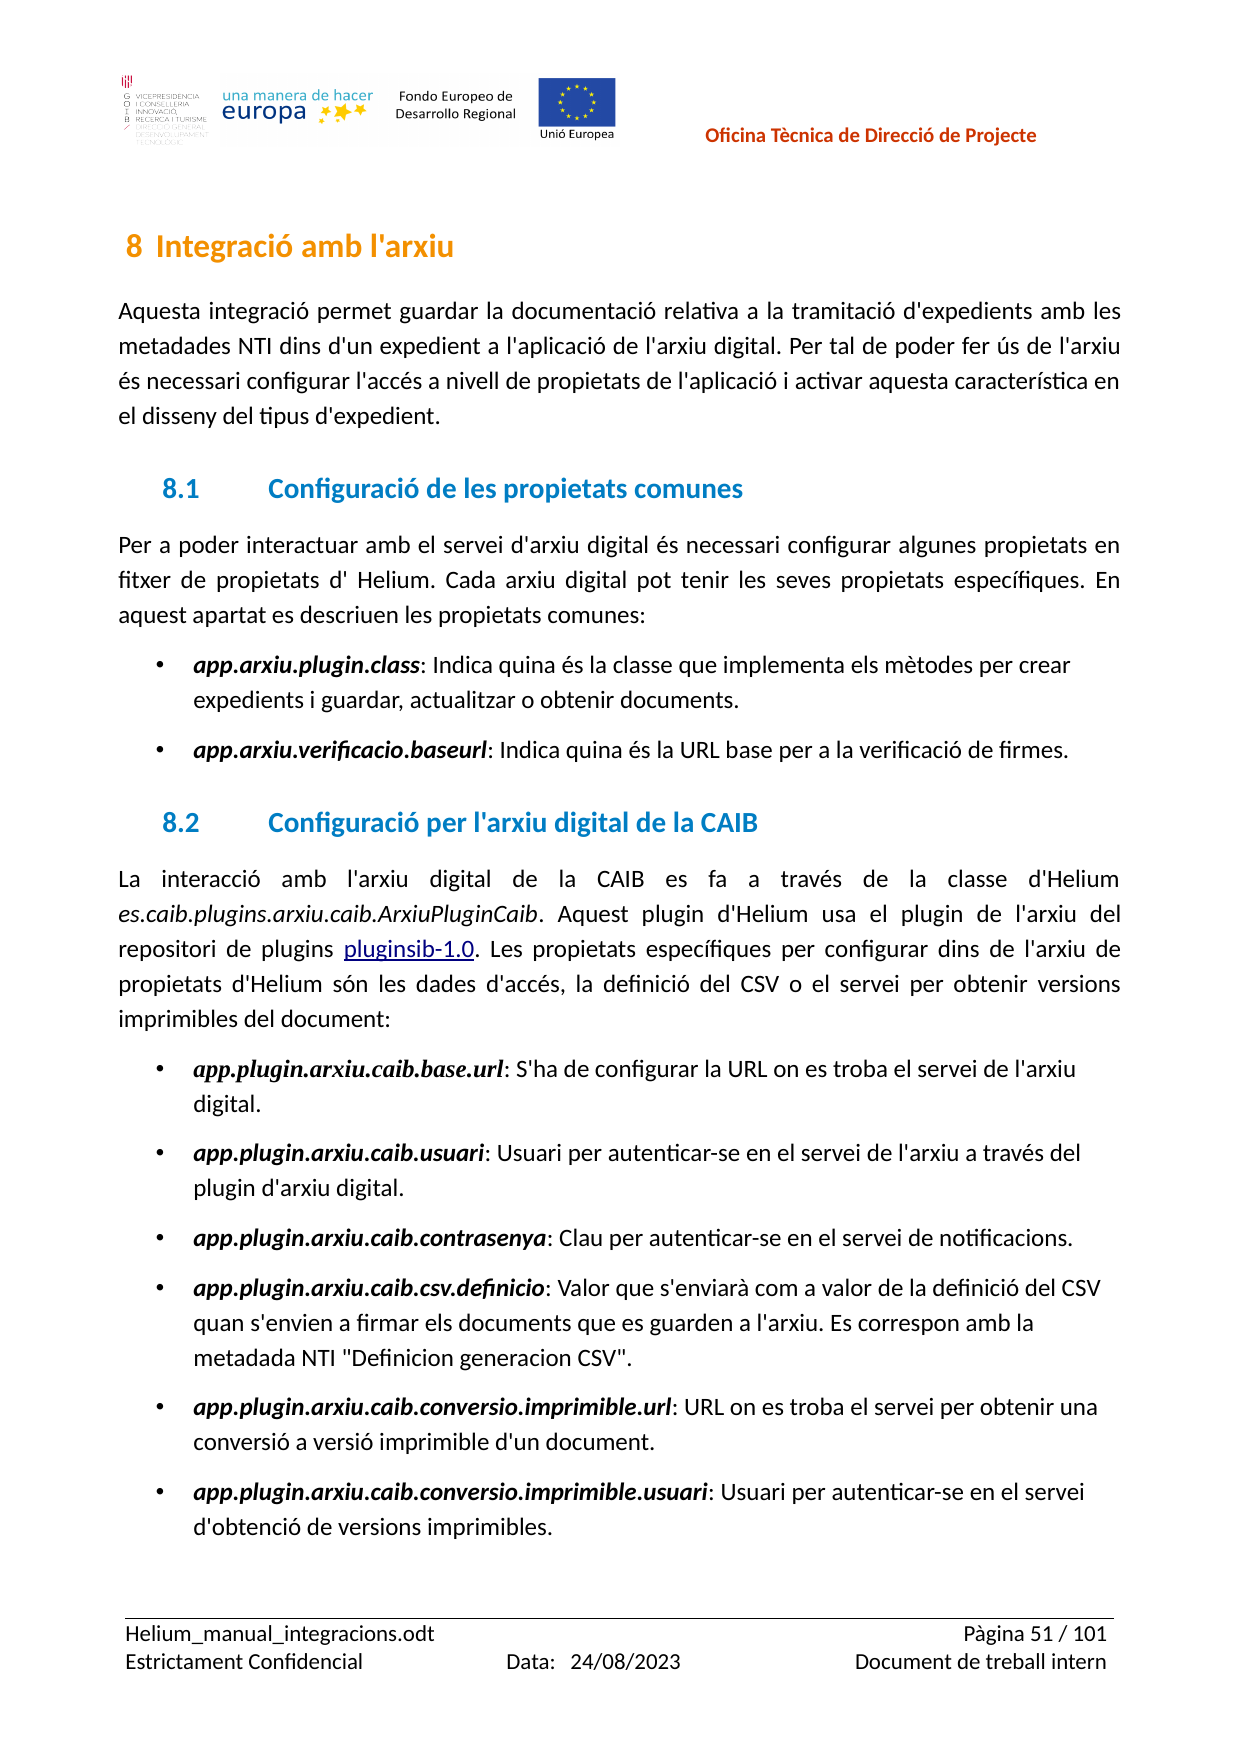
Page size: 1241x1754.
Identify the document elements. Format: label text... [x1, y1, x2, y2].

list app.plugin.arxiu.caib.csv.definicio: Valor que s'enviarà com a valor de la definició del CSV quan s'envien a firmar els documents que es guarden a l'arxiu. Es correspon amb la metadada NTI "Definicion generacion CSV". [156, 1272, 1122, 1372]
list app.arxiu.verificacio.baseurl: Indica quina és la URL base per a la verificació de firmes. [156, 734, 1122, 764]
list app.plugin.arxiu.caib.conversio.imprimible.usuari: Usuari per autenticar-se en el servei d'obtenció de versions imprimibles. [156, 1476, 1122, 1541]
list app.plugin.arxiu.caib.usuari: Usuari per autenticar-se en el servei de l'arxiu a través del plugin d'arxiu digital. [156, 1137, 1122, 1203]
text Per a poder interactuar amb el servei d'arxiu digital és necessari configurar algunes propietats en fitxer de propietats d' Helium. Cada arxiu digital pot tenir les seves propietats específiques. En aquest apartat es descriuen les propietats comunes: [118, 530, 1122, 630]
list app.plugin.arxiu.caib.contrasenya: Clau per autenticar-se en el servei de notificacions. [156, 1222, 1122, 1253]
subtitle Configuració per l'arxiu digital de la CAIB [156, 804, 1122, 840]
picture [219, 73, 621, 147]
picture [118, 73, 213, 147]
subtitle Integració amb l'arxiu [118, 225, 1122, 266]
subtitle Configuració de les propietats comunes [156, 470, 1122, 506]
text La interacció amb l'arxiu digital de la CAIB es fa a través de la classe d'Helium es.caib.plugins.arxiu.caib.ArxiuPluginCaib. Aquest plugin d'Helium usa el plugin de l'arxiu del repositori de plugins pluginsib-1.0. Les propietats específiques per configurar dins de l'arxiu de propietats d'Helium són les dades d'accés, la definició del CSV o el servei per obtenir versions imprimibles del document: [118, 863, 1122, 1034]
text Aquesta integració permet guardar la documentació relativa a la tramitació d'expedients amb les metadades NTI dins d'un expedient a l'aplicació de l'arxiu digital. Per tal de poder fer ús de l'arxiu és necessari configurar l'accés a nivell de propietats de l'aplicació i activar aquesta característica en el disseny del tipus d'expedient. [118, 295, 1122, 431]
list app.arxiu.plugin.class: Indica quina és la classe que implementa els mètodes per crear expedients i guardar, actualitzar o obtenir documents. [156, 649, 1122, 715]
list app.plugin.arxiu.caib.base.url: S'ha de configurar la URL on es troba el servei de l'arxiu digital. [156, 1053, 1122, 1118]
list app.plugin.arxiu.caib.conversio.imprimible.url: URL on es troba el servei per obtenir una conversió a versió imprimible d'un document. [156, 1391, 1122, 1457]
